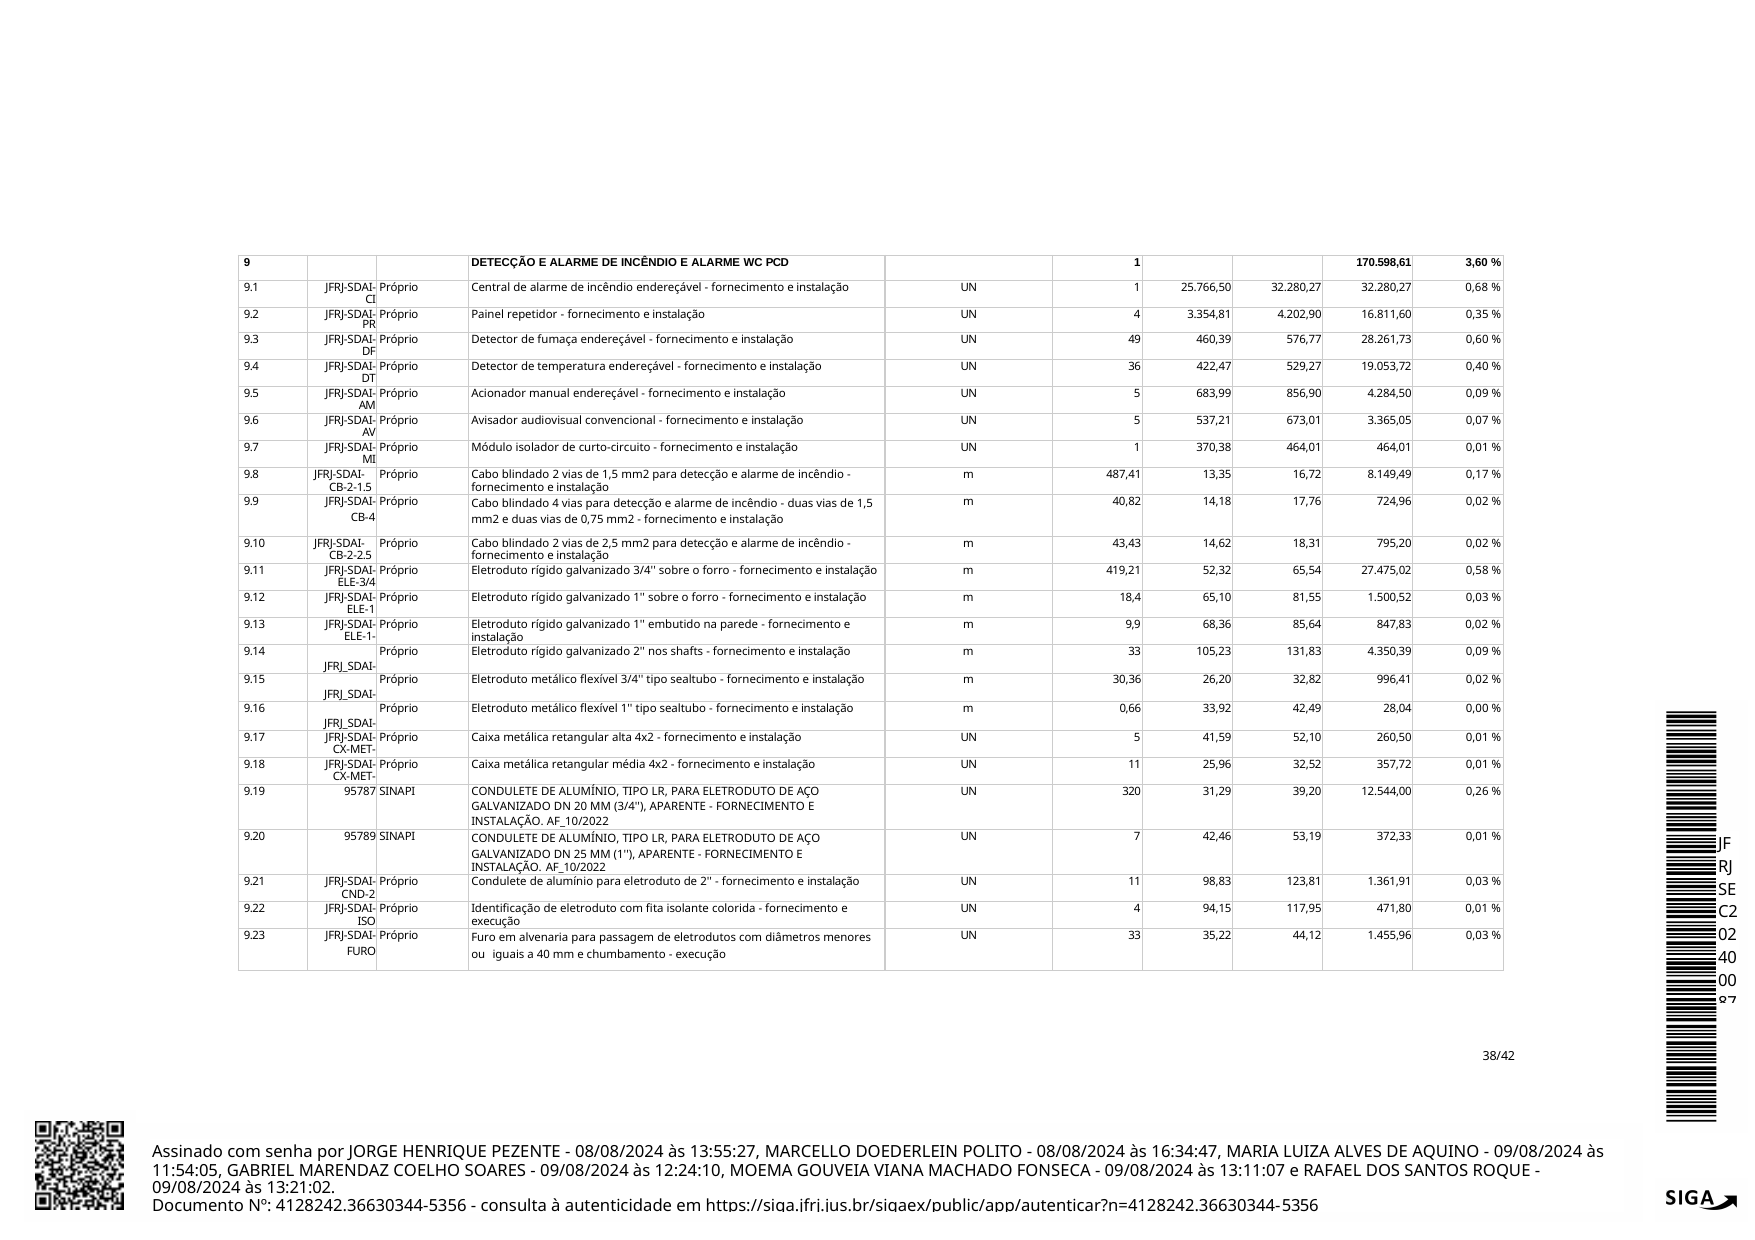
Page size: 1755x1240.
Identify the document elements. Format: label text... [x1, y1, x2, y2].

table_header 1 [1053, 256, 1142, 279]
table_cell JFRJ-SDAI- ELE-1- [308, 618, 376, 644]
table_cell 117,95 [1233, 902, 1322, 928]
table_cell 17,76 [1233, 495, 1322, 536]
table_cell JFRJ-SDAI- CX-MET- [308, 758, 376, 784]
table_cell 11 [1053, 758, 1142, 784]
table_cell 9.9 [239, 495, 307, 536]
table_cell 0,17 % [1413, 468, 1503, 494]
table_cell JFRJ-SDAI- FURO [308, 929, 376, 969]
table_cell Próprio [377, 702, 468, 729]
table_cell 42,49 [1233, 702, 1322, 729]
table_header DETECÇÃO E ALARME DE INCÊNDIO E ALARME WC PCD [469, 256, 884, 279]
table_cell Próprio [377, 495, 468, 536]
table_cell 372,33 [1323, 830, 1412, 874]
table_header [308, 256, 376, 279]
table_cell JFRJ-SDAI- ELE-1 [308, 591, 376, 617]
table_cell 0,02 % [1413, 537, 1503, 563]
table_cell 856,90 [1233, 387, 1322, 413]
table_cell UN [886, 281, 1052, 307]
table_cell Eletroduto rígido galvanizado 1'' sobre o forro - fornecimento e instalação [469, 591, 884, 617]
table_cell JFRJ_SDAI- [308, 702, 376, 729]
table_cell m [886, 537, 1052, 563]
table_cell Cabo blindado 2 vias de 1,5 mm2 para detecção e alarme de incêndio - fornecimento e instalação [469, 468, 884, 494]
table_cell 370,38 [1143, 441, 1232, 467]
table_cell 25,96 [1143, 758, 1232, 784]
table_cell 471,80 [1323, 902, 1412, 928]
table_cell Próprio [377, 281, 468, 307]
table_cell 996,41 [1323, 674, 1412, 701]
table_cell m [886, 702, 1052, 729]
table_cell 487,41 [1053, 468, 1142, 494]
table_cell 419,21 [1053, 564, 1142, 590]
table_cell Próprio [377, 387, 468, 413]
table_cell 9.14 [239, 645, 307, 672]
table_cell 13,35 [1143, 468, 1232, 494]
table_cell 8.149,49 [1323, 468, 1412, 494]
table_cell Identificação de eletroduto com fita isolante colorida - fornecimento e execução [469, 902, 884, 928]
table_cell UN [886, 875, 1052, 901]
table_cell 576,77 [1233, 333, 1322, 359]
table_cell Painel repetidor - fornecimento e instalação [469, 308, 884, 332]
table_cell 39,20 [1233, 785, 1322, 829]
table_cell Eletroduto rígido galvanizado 1'' embutido na parede - fornecimento e instalação [469, 618, 884, 644]
table_cell JFRJ-SDAI- CX-MET- [308, 731, 376, 757]
table_cell 0,01 % [1413, 758, 1503, 784]
table_cell m [886, 618, 1052, 644]
table_cell 0,35 % [1413, 308, 1503, 332]
text 38/42 [225, 1047, 1515, 1064]
table_cell Módulo isolador de curto-circuito - fornecimento e instalação [469, 441, 884, 467]
table_cell 35,22 [1143, 929, 1232, 969]
table_cell 11 [1053, 875, 1142, 901]
table_cell 3.365,05 [1323, 414, 1412, 440]
table_cell 0,02 % [1413, 618, 1503, 644]
table_cell JFRJ-SDAI- PR [308, 308, 376, 332]
table_cell Próprio [377, 875, 468, 901]
table_cell 105,23 [1143, 645, 1232, 672]
table_cell 94,15 [1143, 902, 1232, 928]
table_cell 95789 [308, 830, 376, 874]
table_cell 683,99 [1143, 387, 1232, 413]
table_cell 0,03 % [1413, 591, 1503, 617]
table_cell 9,9 [1053, 618, 1142, 644]
table_cell Furo em alvenaria para passagem de eletrodutos com diâmetros menores ou iguais a 40 mm e chumbamento - execução [469, 929, 884, 969]
table_cell 7 [1053, 830, 1142, 874]
table_cell SINAPI [377, 830, 468, 874]
table_cell 9.8 [239, 468, 307, 494]
table_cell JFRJ-SDAI- DT [308, 360, 376, 386]
table_cell Detector de fumaça endereçável - fornecimento e instalação [469, 333, 884, 359]
table_cell JFRJ-SDAI- CI [308, 281, 376, 307]
table_cell 4.350,39 [1323, 645, 1412, 672]
table_cell 41,59 [1143, 731, 1232, 757]
table_cell 5 [1053, 414, 1142, 440]
table_cell 422,47 [1143, 360, 1232, 386]
table_cell 27.475,02 [1323, 564, 1412, 590]
table_cell 0,09 % [1413, 645, 1503, 672]
table_cell 9.7 [239, 441, 307, 467]
table_cell Eletroduto metálico flexível 3/4'' tipo sealtubo - fornecimento e instalação [469, 674, 884, 701]
table_cell Cabo blindado 2 vias de 2,5 mm2 para detecção e alarme de incêndio - fornecimento e instalação [469, 537, 884, 563]
table_cell 32.280,27 [1233, 281, 1322, 307]
table_header 3,60 % [1413, 256, 1503, 279]
table_cell 0,40 % [1413, 360, 1503, 386]
table_cell 9.10 [239, 537, 307, 563]
table_cell 9.4 [239, 360, 307, 386]
table_cell Próprio [377, 902, 468, 928]
table_cell Caixa metálica retangular alta 4x2 - fornecimento e instalação [469, 731, 884, 757]
table_cell Próprio [377, 537, 468, 563]
table_cell 65,10 [1143, 591, 1232, 617]
table_cell 52,10 [1233, 731, 1322, 757]
table_cell Cabo blindado 4 vias para detecção e alarme de incêndio - duas vias de 1,5 mm2 e duas vias de 0,75 mm2 - fornecimento e instalação [469, 495, 884, 536]
table_cell UN [886, 360, 1052, 386]
table_cell 26,20 [1143, 674, 1232, 701]
table_cell Acionador manual endereçável - fornecimento e instalação [469, 387, 884, 413]
table_header [1143, 256, 1232, 279]
table_cell 4.284,50 [1323, 387, 1412, 413]
table_cell JFRJ-SDAI- CB-2-2.5 [308, 537, 376, 563]
table_cell Próprio [377, 618, 468, 644]
table_cell 0,01 % [1413, 731, 1503, 757]
table_cell 9.19 [239, 785, 307, 829]
table_cell 28,04 [1323, 702, 1412, 729]
table_cell Próprio [377, 360, 468, 386]
table_cell Próprio [377, 441, 468, 467]
table_cell JFRJ-SDAI- CB-2-1.5 [308, 468, 376, 494]
table_cell 14,18 [1143, 495, 1232, 536]
table_cell Próprio [377, 414, 468, 440]
table_cell 1.361,91 [1323, 875, 1412, 901]
table_cell 4.202,90 [1233, 308, 1322, 332]
table_header 170.598,61 [1323, 256, 1412, 279]
text JFRJSEC202400087A [1718, 832, 1739, 1002]
table_cell 9.21 [239, 875, 307, 901]
table_cell 1 [1053, 441, 1142, 467]
table_cell UN [886, 758, 1052, 784]
table_cell 9.16 [239, 702, 307, 729]
table_cell 9.17 [239, 731, 307, 757]
table_cell Caixa metálica retangular média 4x2 - fornecimento e instalação [469, 758, 884, 784]
table_cell 464,01 [1233, 441, 1322, 467]
table_cell 0,07 % [1413, 414, 1503, 440]
table_cell 260,50 [1323, 731, 1412, 757]
table_cell 0,09 % [1413, 387, 1503, 413]
table_cell Eletroduto rígido galvanizado 2'' nos shafts - fornecimento e instalação [469, 645, 884, 672]
table_cell CONDULETE DE ALUMÍNIO, TIPO LR, PARA ELETRODUTO DE AÇO GALVANIZADO DN 20 MM (3/4''), APARENTE - FORNECIMENTO E INSTALAÇÃO. AF_10/2022 [469, 785, 884, 829]
table_cell 98,83 [1143, 875, 1232, 901]
table_cell 32,82 [1233, 674, 1322, 701]
table_cell 0,58 % [1413, 564, 1503, 590]
table_cell JFRJ-SDAI- DF [308, 333, 376, 359]
table_cell 0,03 % [1413, 875, 1503, 901]
table_cell m [886, 495, 1052, 536]
table_cell SINAPI [377, 785, 468, 829]
table_cell 9.12 [239, 591, 307, 617]
table_cell 85,64 [1233, 618, 1322, 644]
table_cell 0,01 % [1413, 441, 1503, 467]
table_cell 30,36 [1053, 674, 1142, 701]
table_cell 19.053,72 [1323, 360, 1412, 386]
table_cell 65,54 [1233, 564, 1322, 590]
table_cell JFRJ_SDAI- [308, 674, 376, 701]
table_cell 529,27 [1233, 360, 1322, 386]
table_cell 9.2 [239, 308, 307, 332]
table_cell 724,96 [1323, 495, 1412, 536]
table_cell 4 [1053, 308, 1142, 332]
table_cell Eletroduto rígido galvanizado 3/4'' sobre o forro - fornecimento e instalação [469, 564, 884, 590]
table_cell UN [886, 414, 1052, 440]
table_cell 0,01 % [1413, 902, 1503, 928]
table_cell JFRJ-SDAI- AM [308, 387, 376, 413]
table_cell m [886, 674, 1052, 701]
table_cell 1 [1053, 281, 1142, 307]
table_cell Próprio [377, 468, 468, 494]
table_cell UN [886, 731, 1052, 757]
table_cell 0,60 % [1413, 333, 1503, 359]
table_cell 33,92 [1143, 702, 1232, 729]
table_cell JFRJ_SDAI- [308, 645, 376, 672]
table_cell Próprio [377, 674, 468, 701]
table_cell JFRJ-SDAI- ISO [308, 902, 376, 928]
table_header [886, 256, 1052, 279]
table_cell JFRJ-SDAI- MI [308, 441, 376, 467]
table_cell 9.3 [239, 333, 307, 359]
table_cell JFRJ-SDAI- AV [308, 414, 376, 440]
table_cell 9.11 [239, 564, 307, 590]
table_cell m [886, 468, 1052, 494]
table_cell 33 [1053, 929, 1142, 969]
table_cell 0,66 [1053, 702, 1142, 729]
table_cell 0,02 % [1413, 674, 1503, 701]
table_cell 12.544,00 [1323, 785, 1412, 829]
table_cell 18,31 [1233, 537, 1322, 563]
table_cell 9.20 [239, 830, 307, 874]
table_cell Próprio [377, 645, 468, 672]
table_cell 32,52 [1233, 758, 1322, 784]
table_cell Próprio [377, 929, 468, 969]
table_cell 9.1 [239, 281, 307, 307]
table_cell 9.23 [239, 929, 307, 969]
table_cell 460,39 [1143, 333, 1232, 359]
table_cell 9.18 [239, 758, 307, 784]
table_cell Eletroduto metálico flexível 1'' tipo sealtubo - fornecimento e instalação [469, 702, 884, 729]
table_cell 0,02 % [1413, 495, 1503, 536]
table_cell 0,03 % [1413, 929, 1503, 969]
table_cell m [886, 591, 1052, 617]
table_cell 95787 [308, 785, 376, 829]
table_cell 9.5 [239, 387, 307, 413]
table_cell 0,00 % [1413, 702, 1503, 729]
table_cell JFRJ-SDAI- CB-4 [308, 495, 376, 536]
table_cell Próprio [377, 731, 468, 757]
table_cell 28.261,73 [1323, 333, 1412, 359]
table_cell 14,62 [1143, 537, 1232, 563]
table_cell UN [886, 830, 1052, 874]
table_cell 847,83 [1323, 618, 1412, 644]
table_cell 795,20 [1323, 537, 1412, 563]
table_cell 9.22 [239, 902, 307, 928]
table_cell 0,26 % [1413, 785, 1503, 829]
table_cell 0,01 % [1413, 830, 1503, 874]
table_cell 9.6 [239, 414, 307, 440]
table_cell 320 [1053, 785, 1142, 829]
table_cell 123,81 [1233, 875, 1322, 901]
table_cell JFRJ-SDAI- ELE-3/4 [308, 564, 376, 590]
table_cell 68,36 [1143, 618, 1232, 644]
table_cell Próprio [377, 591, 468, 617]
table_cell 4 [1053, 902, 1142, 928]
table_cell 537,21 [1143, 414, 1232, 440]
table_cell UN [886, 387, 1052, 413]
table_cell 9.13 [239, 618, 307, 644]
table_header [1233, 256, 1322, 279]
table_cell 49 [1053, 333, 1142, 359]
table_cell 0,68 % [1413, 281, 1503, 307]
table_cell Central de alarme de incêndio endereçável - fornecimento e instalação [469, 281, 884, 307]
table_cell Próprio [377, 333, 468, 359]
table_cell 18,4 [1053, 591, 1142, 617]
table_cell 53,19 [1233, 830, 1322, 874]
table_cell UN [886, 929, 1052, 969]
table_cell 131,83 [1233, 645, 1322, 672]
table_cell 1.455,96 [1323, 929, 1412, 969]
table_cell 357,72 [1323, 758, 1412, 784]
table_cell UN [886, 785, 1052, 829]
table_cell 16,72 [1233, 468, 1322, 494]
table_cell 52,32 [1143, 564, 1232, 590]
table_cell 42,46 [1143, 830, 1232, 874]
table_cell 5 [1053, 387, 1142, 413]
table_cell UN [886, 902, 1052, 928]
table_cell 9.15 [239, 674, 307, 701]
table_cell UN [886, 441, 1052, 467]
table_cell 33 [1053, 645, 1142, 672]
table_cell Detector de temperatura endereçável - fornecimento e instalação [469, 360, 884, 386]
table_cell Próprio [377, 308, 468, 332]
table_cell m [886, 645, 1052, 672]
table_cell UN [886, 333, 1052, 359]
table_cell 31,29 [1143, 785, 1232, 829]
table_cell 81,55 [1233, 591, 1322, 617]
table_cell UN [886, 308, 1052, 332]
table_cell m [886, 564, 1052, 590]
table_cell 36 [1053, 360, 1142, 386]
table_cell 1.500,52 [1323, 591, 1412, 617]
table_cell 43,43 [1053, 537, 1142, 563]
table_cell Condulete de alumínio para eletroduto de 2'' - fornecimento e instalação [469, 875, 884, 901]
table_cell 32.280,27 [1323, 281, 1412, 307]
table_cell Próprio [377, 758, 468, 784]
table_header 9 [239, 256, 307, 279]
table_cell 673,01 [1233, 414, 1322, 440]
table_header [377, 256, 468, 279]
table_cell 25.766,50 [1143, 281, 1232, 307]
table_cell CONDULETE DE ALUMÍNIO, TIPO LR, PARA ELETRODUTO DE AÇO GALVANIZADO DN 25 MM (1''), APARENTE - FORNECIMENTO E INSTALAÇÃO. AF_10/2022 [469, 830, 884, 874]
table_cell 40,82 [1053, 495, 1142, 536]
table_cell 16.811,60 [1323, 308, 1412, 332]
table_cell 5 [1053, 731, 1142, 757]
table_cell Próprio [377, 564, 468, 590]
table_cell JFRJ-SDAI- CND-2 [308, 875, 376, 901]
table_cell Avisador audiovisual convencional - fornecimento e instalação [469, 414, 884, 440]
table_cell 3.354,81 [1143, 308, 1232, 332]
table_cell 464,01 [1323, 441, 1412, 467]
table_cell 44,12 [1233, 929, 1322, 969]
